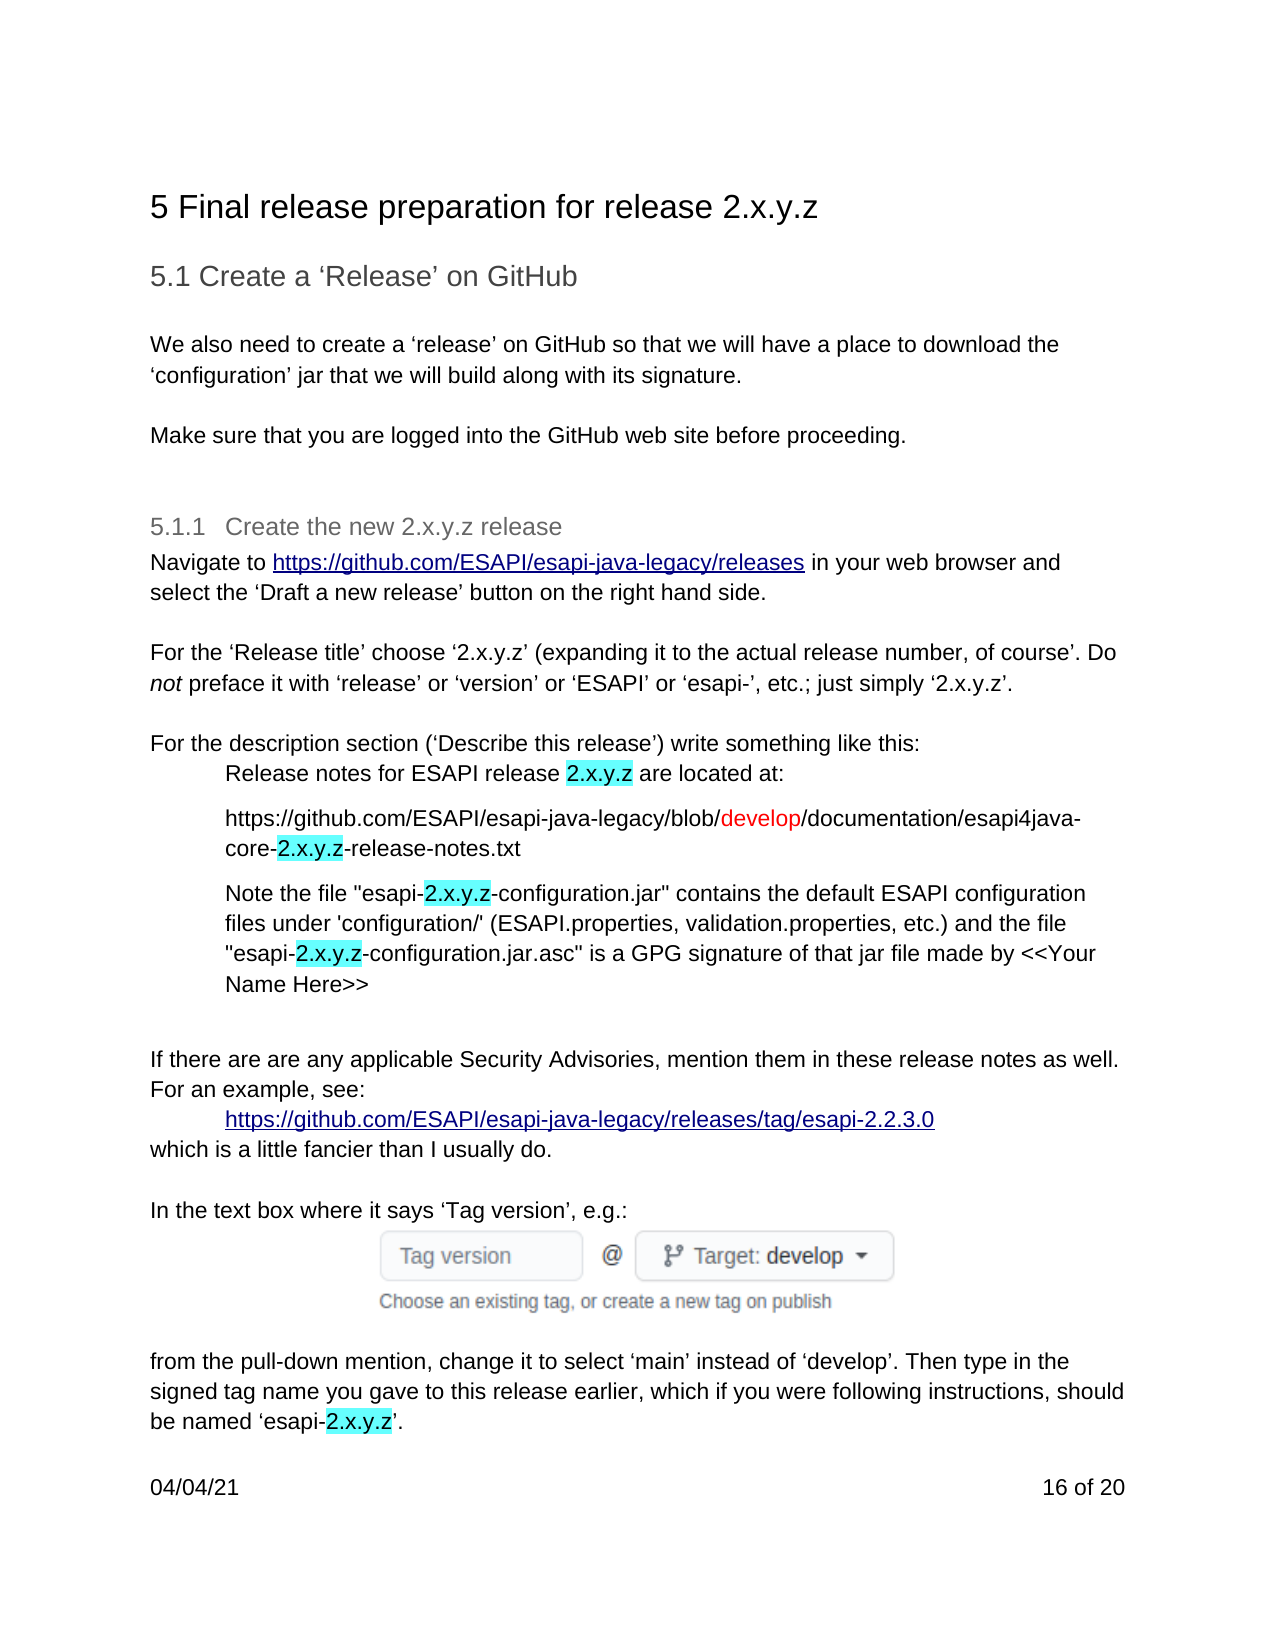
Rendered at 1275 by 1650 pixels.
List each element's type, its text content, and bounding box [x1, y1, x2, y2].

text Note the file "esapi-2.x.y.z-configuration.jar" contains the default ESAPI configuration files under 'configuration/' (ESAPI.properties, validation.properties, etc.) and the file "esapi-2.x.y.z-configuration.jar.asc" is a GPG signature of that jar file made by <<Your Name Here>> [225, 880, 1125, 997]
text Make sure that you are logged into the GitHub web site before proceeding. [150, 422, 1125, 448]
text For the description section (‘Describe this release’) write something like this: [150, 730, 1125, 756]
subtitle Create the new 2.x.y.z release [150, 512, 1125, 540]
text from the pull-down mention, change it to select ‘main’ instead of ‘develop’. Then type in the signed tag name you gave to this release earlier, which if you were following instructions, should be named ‘esapi-2.x.y.z’. [150, 1348, 1125, 1434]
text Release notes for ESAPI release 2.x.y.z are located at: [225, 760, 1125, 786]
subtitle Create a ‘Release’ on GitHub [150, 259, 1125, 293]
text For the ‘Release title’ choose ‘2.x.y.z’ (expanding it to the actual release number, of course’. Do not preface it with ‘release’ or ‘version’ or ‘ESAPI’ or ‘esapi-’, etc.; just simply ‘2.x.y.z’. [150, 639, 1125, 696]
text We also need to create a ‘release’ on GitHub so that we will have a place to download the ‘configuration’ jar that we will build along with its signature. [150, 331, 1125, 388]
subtitle Final release preparation for release 2.x.y.z [150, 187, 1125, 226]
text Navigate to https://github.com/ESAPI/esapi-java-legacy/releases in your web browser and select the ‘Draft a new release’ button on the right hand side. [150, 549, 1125, 605]
text which is a little fancier than I usually do. [150, 1136, 1125, 1162]
text https://github.com/ESAPI/esapi-java-legacy/blob/develop/documentation/esapi4java-core-2.x.y.z-release-notes.txt [225, 805, 1125, 861]
text If there are are any applicable Security Advisories, mention them in these release notes as well. For an example, see: [150, 1046, 1125, 1102]
text https://github.com/ESAPI/esapi-java-legacy/releases/tag/esapi-2.2.3.0 [225, 1106, 1125, 1132]
picture [374, 1226, 901, 1321]
text In the text box where it says ‘Tag version’, e.g.: [150, 1197, 1125, 1223]
